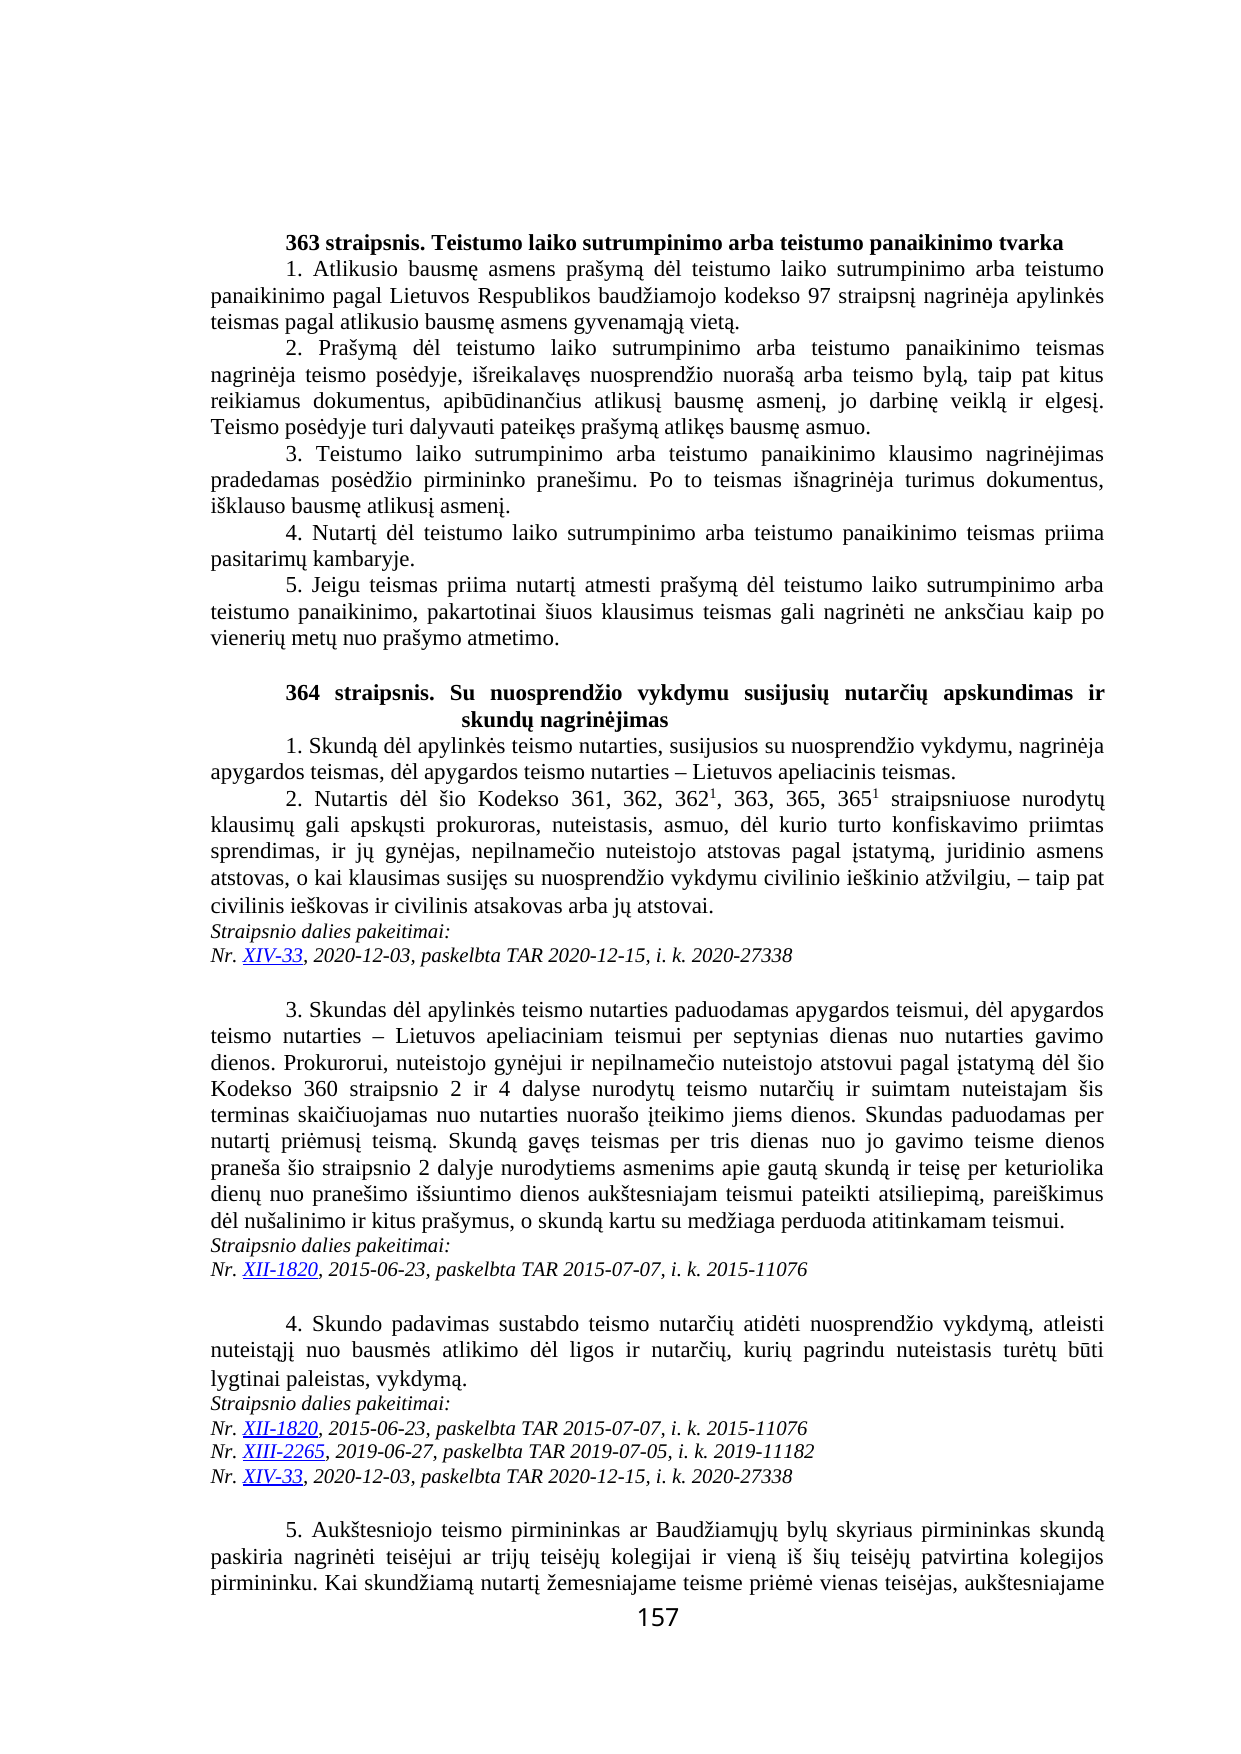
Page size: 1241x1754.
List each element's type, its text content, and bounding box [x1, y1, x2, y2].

text 3. Teistumo laiko sutrumpinimo arba teistumo panaikinimo klausimo nagrinėjimas pradedamas posėdžio pirmininko pranešimu. Po to teismas išnagrinėja turimus dokumentus, išklauso bausmę atlikusį asmenį. [210, 440, 1105, 519]
text Straipsnio dalies pakeitimai: [210, 1233, 1105, 1257]
text 1. Atlikusio bausmę asmens prašymą dėl teistumo laiko sutrumpinimo arba teistumo panaikinimo pagal Lietuvos Respublikos baudžiamojo kodekso 97 straipsnį nagrinėja apylinkės teismas pagal atlikusio bausmę asmens gyvenamąją vietą. [210, 255, 1105, 334]
text 2. Prašymą dėl teistumo laiko sutrumpinimo arba teistumo panaikinimo teismas nagrinėja teismo posėdyje, išreikalavęs nuosprendžio nuorašą arba teismo bylą, taip pat kitus reikiamus dokumentus, apibūdinančius atlikusį bausmę asmenį, jo darbinę veiklą ir elgesį. Teismo posėdyje turi dalyvauti pateikęs prašymą atlikęs bausmę asmuo. [210, 334, 1105, 440]
text Nr. XIII-2265, 2019-06-27, paskelbta TAR 2019-07-05, i. k. 2019-11182 [210, 1439, 1105, 1463]
text 2. Nutartis dėl šio Kodekso 361, 362, 3621, 363, 365, 3651 straipsniuose nurodytų klausimų gali apskųsti prokuroras, nuteistasis, asmuo, dėl kurio turto konfiskavimo priimtas sprendimas, ir jų gynėjas, nepilnamečio nuteistojo atstovas pagal įstatymą, juridinio asmens atstovas, o kai klausimas susijęs su nuosprendžio vykdymu civilinio ieškinio atžvilgiu, – taip pat civilinis ieškovas ir civilinis atsakovas arba jų atstovai. [210, 785, 1105, 919]
text Nr. XIV-33, 2020-12-03, paskelbta TAR 2020-12-15, i. k. 2020-27338 [210, 1463, 1105, 1488]
text 5. Jeigu teismas priima nutartį atmesti prašymą dėl teistumo laiko sutrumpinimo arba teistumo panaikinimo, pakartotinai šiuos klausimus teismas gali nagrinėti ne anksčiau kaip po vienerių metų nuo prašymo atmetimo. [210, 572, 1105, 651]
text 364 straipsnis. Su nuosprendžio vykdymu susijusių nutarčių apskundimas ir skundų nagrinėjimas [285, 679, 1105, 732]
text Nr. XIV-33, 2020-12-03, paskelbta TAR 2020-12-15, i. k. 2020-27338 [210, 943, 1105, 967]
text 1. Skundą dėl apylinkės teismo nutarties, susijusios su nuosprendžio vykdymu, nagrinėja apygardos teismas, dėl apygardos teismo nutarties – Lietuvos apeliacinis teismas. [210, 732, 1105, 785]
text 363 straipsnis. Teistumo laiko sutrumpinimo arba teistumo panaikinimo tvarka [285, 229, 1105, 255]
text Straipsnio dalies pakeitimai: [210, 919, 1105, 943]
text 5. Aukštesniojo teismo pirmininkas ar Baudžiamųjų bylų skyriaus pirmininkas skundą paskiria nagrinėti teisėjui ar trijų teisėjų kolegijai ir vieną iš šių teisėjų patvirtina kolegijos pirmininku. Kai skundžiamą nutartį žemesniajame teisme priėmė vienas teisėjas, aukštesniajame [210, 1516, 1105, 1595]
text 3. Skundas dėl apylinkės teismo nutarties paduodamas apygardos teismui, dėl apygardos teismo nutarties – Lietuvos apeliaciniam teismui per septynias dienas nuo nutarties gavimo dienos. Prokurorui, nuteistojo gynėjui ir nepilnamečio nuteistojo atstovui pagal įstatymą dėl šio Kodekso 360 straipsnio 2 ir 4 dalyse nurodytų teismo nutarčių ir suimtam nuteistajam šis terminas skaičiuojamas nuo nutarties nuorašo įteikimo jiems dienos. Skundas paduodamas per nutartį priėmusį teismą. Skundą gavęs teismas per tris dienas nuo jo gavimo teisme dienos praneša šio straipsnio 2 dalyje nurodytiems asmenims apie gautą skundą ir teisę per keturiolika dienų nuo pranešimo išsiuntimo dienos aukštesniajam teismui pateikti atsiliepimą, pareiškimus dėl nušalinimo ir kitus prašymus, o skundą kartu su medžiaga perduoda atitinkamam teismui. [210, 996, 1105, 1233]
text 4. Nutartį dėl teistumo laiko sutrumpinimo arba teistumo panaikinimo teismas priima pasitarimų kambaryje. [210, 519, 1105, 572]
text 4. Skundo padavimas sustabdo teismo nutarčių atidėti nuosprendžio vykdymą, atleisti nuteistąjį nuo bausmės atlikimo dėl ligos ir nutarčių, kurių pagrindu nuteistasis turėtų būti lygtinai paleistas, vykdymą. [210, 1310, 1105, 1391]
text Nr. XII-1820, 2015-06-23, paskelbta TAR 2015-07-07, i. k. 2015-11076 [210, 1415, 1105, 1439]
text Straipsnio dalies pakeitimai: [210, 1391, 1105, 1415]
text Nr. XII-1820, 2015-06-23, paskelbta TAR 2015-07-07, i. k. 2015-11076 [210, 1257, 1105, 1281]
